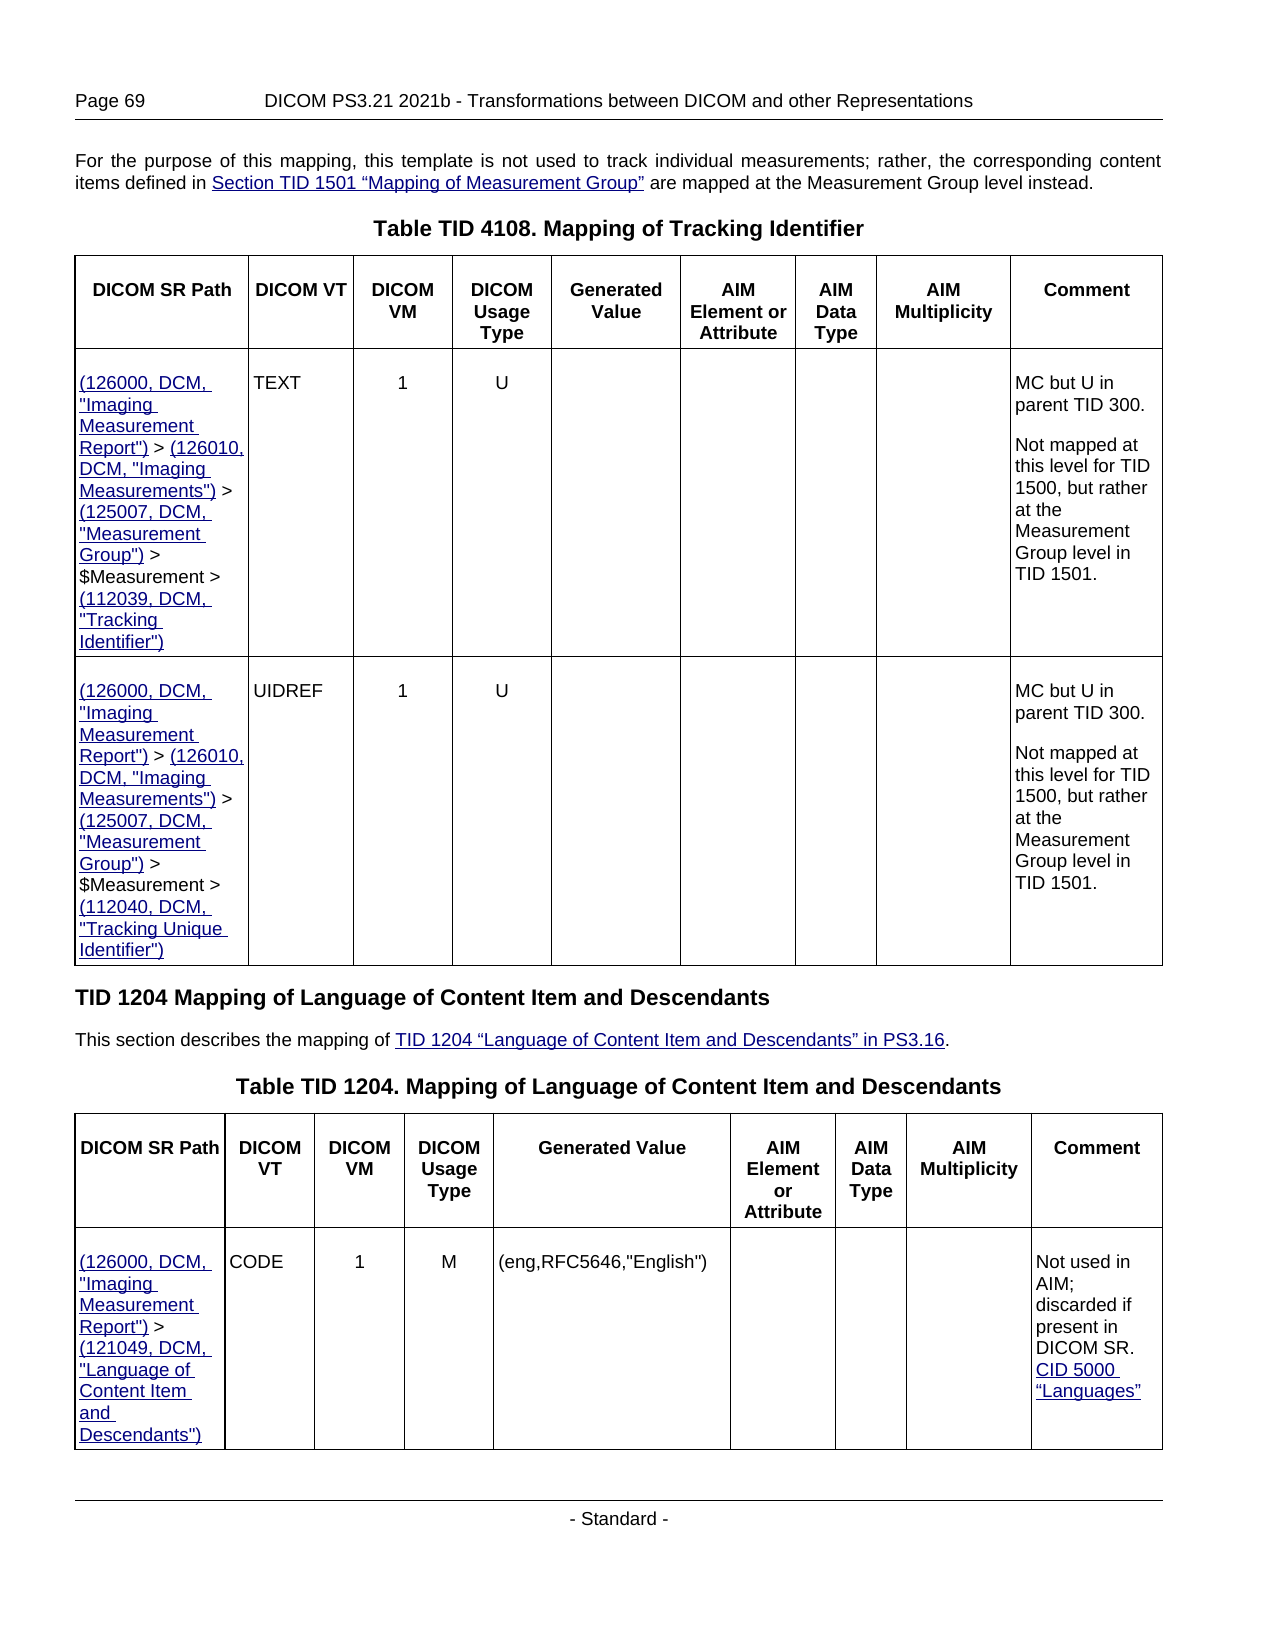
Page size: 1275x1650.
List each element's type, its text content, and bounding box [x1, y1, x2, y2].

table_cell (126000, DCM, "Imaging Measurement Report") > (126010, DCM, "Imaging Measurements") > (125007, DCM, "Measurement Group") > $Measurement > (112040, DCM, "Tracking Unique Identifier") [76, 657, 248, 965]
table_header AIM Multiplicity [877, 256, 1010, 348]
table_cell U [453, 657, 551, 965]
table_header Comment [1032, 1114, 1162, 1227]
table_header AIM Data Type [796, 256, 876, 348]
table_cell [836, 1228, 906, 1449]
table_header DICOM VT [249, 256, 353, 348]
table_cell 1 [354, 657, 452, 965]
table_cell [877, 657, 1010, 965]
text Table TID 4108. Mapping of Tracking Identifier [75, 216, 1162, 241]
table_header DICOM Usage Type [453, 256, 551, 348]
table_cell [681, 349, 795, 656]
table_header DICOM VT [226, 1114, 314, 1227]
table_header AIM Multiplicity [907, 1114, 1031, 1227]
table_header DICOM SR Path [76, 256, 248, 348]
table_cell U [453, 349, 551, 656]
table_header DICOM Usage Type [405, 1114, 493, 1227]
table_cell [877, 349, 1010, 656]
table_cell (126000, DCM, "Imaging Measurement Report") > (121049, DCM, "Language of Content Item and Descendants") [76, 1228, 224, 1449]
text Table TID 1204. Mapping of Language of Content Item and Descendants [75, 1073, 1162, 1099]
table_header AIM Element or Attribute [731, 1114, 835, 1227]
table_cell [552, 349, 680, 656]
table_cell [681, 657, 795, 965]
table_cell MC but U in parent TID 300. Not mapped at this level for TID 1500, but rather at the Measurement Group level in TID 1501. [1011, 349, 1162, 656]
table_cell (eng,RFC5646,"English") [494, 1228, 730, 1449]
table_header Generated Value [494, 1114, 730, 1227]
table_cell MC but U in parent TID 300. Not mapped at this level for TID 1500, but rather at the Measurement Group level in TID 1501. [1011, 657, 1162, 965]
table_header Generated Value [552, 256, 680, 348]
table_cell [907, 1228, 1031, 1449]
table_cell [796, 657, 876, 965]
table_cell CODE [226, 1228, 314, 1449]
text For the purpose of this mapping, this template is not used to track individual measurements; rather, the corresponding content items defined in Section TID 1501 “Mapping of Measurement Group” are mapped at the Measurement Group level instead. [75, 150, 1162, 193]
table_header DICOM VM [315, 1114, 404, 1227]
table_header AIM Data Type [836, 1114, 906, 1227]
table_header AIM Element or Attribute [681, 256, 795, 348]
table_cell [552, 657, 680, 965]
table_header DICOM SR Path [76, 1114, 224, 1227]
table_header DICOM VM [354, 256, 452, 348]
table_cell 1 [354, 349, 452, 656]
text This section describes the mapping of TID 1204 “Language of Content Item and Descendants” in PS3.16. [75, 1029, 1162, 1051]
table_cell UIDREF [249, 657, 353, 965]
table_cell M [405, 1228, 493, 1449]
table_header Comment [1011, 256, 1162, 348]
text TID 1204 Mapping of Language of Content Item and Descendants [75, 984, 1162, 1010]
table_cell 1 [315, 1228, 404, 1449]
table_cell [731, 1228, 835, 1449]
table_cell Not used in AIM; discarded if present in DICOM SR. CID 5000 “Languages” [1032, 1228, 1162, 1449]
table_cell (126000, DCM, "Imaging Measurement Report") > (126010, DCM, "Imaging Measurements") > (125007, DCM, "Measurement Group") > $Measurement > (112039, DCM, "Tracking Identifier") [76, 349, 248, 656]
table_cell [796, 349, 876, 656]
table_cell TEXT [249, 349, 353, 656]
